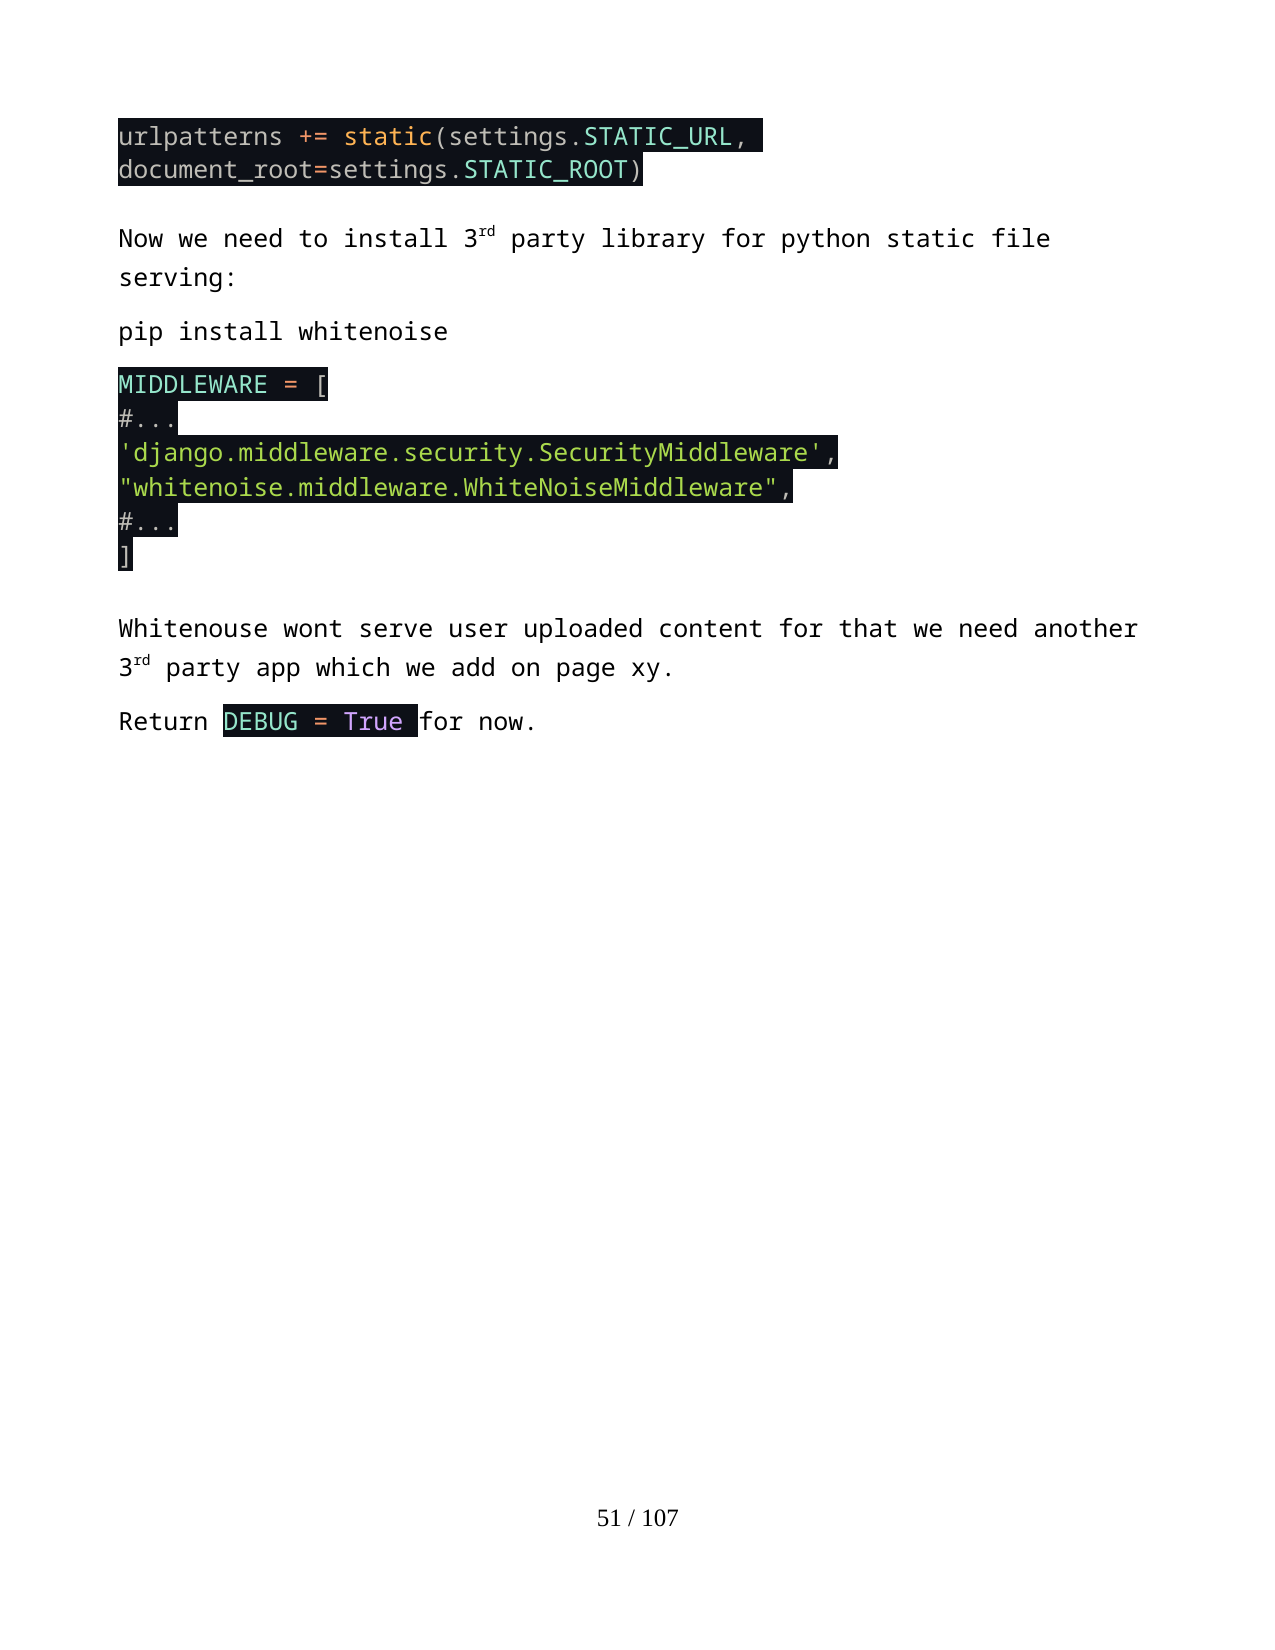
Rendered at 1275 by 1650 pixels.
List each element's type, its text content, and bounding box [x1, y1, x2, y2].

text MIDDLEWARE = [ [118, 367, 1157, 401]
text #... [118, 503, 1157, 537]
text #... [118, 401, 1157, 435]
text urlpatterns += static(settings.STATIC_URL, document_root=settings.STATIC_ROOT) [118, 118, 1157, 186]
text Whitenouse wont serve user uploaded content for that we need another 3rd party app which we add on page xy. [118, 571, 1157, 684]
text 'django.middleware.security.SecurityMiddleware', [118, 435, 1157, 469]
text Now we need to install 3rd party library for python static file serving: [118, 220, 1157, 293]
text "whitenoise.middleware.WhiteNoiseMiddleware", [118, 469, 1157, 503]
text Return DEBUG = True for now. [118, 703, 1157, 737]
text pip install whitenoise [118, 313, 1157, 347]
text ] [118, 537, 1157, 571]
